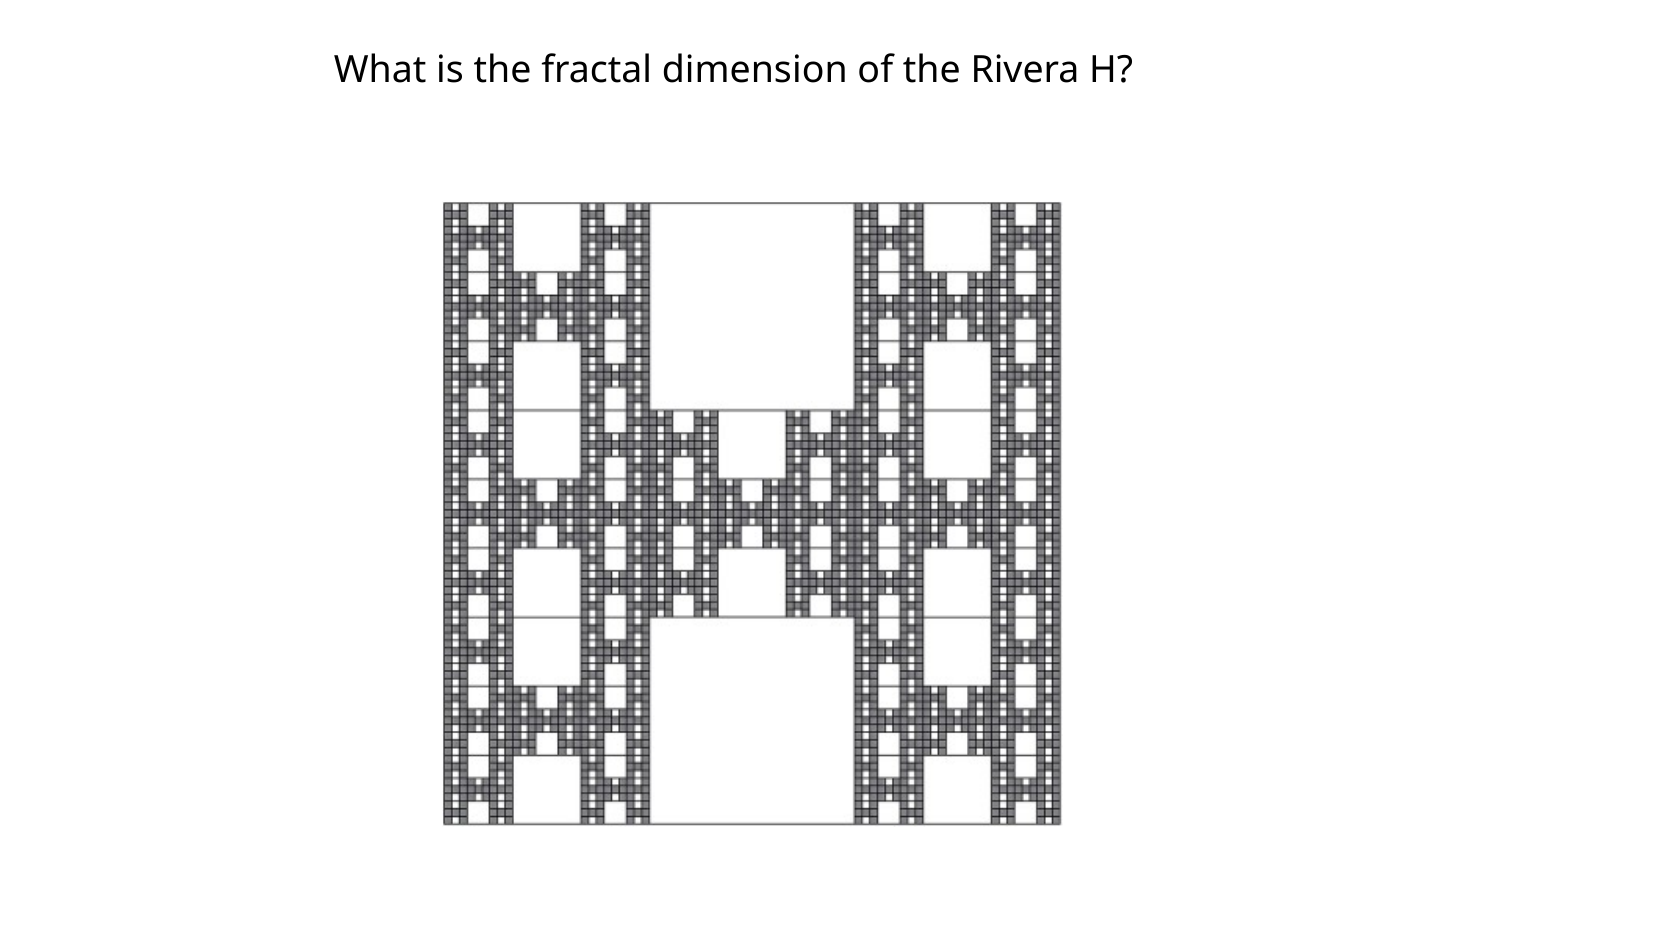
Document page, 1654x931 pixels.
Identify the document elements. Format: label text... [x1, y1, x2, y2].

picture [442, 201, 1063, 827]
text_box What is the fractal dimension of the Rivera H? [318, 35, 1264, 325]
